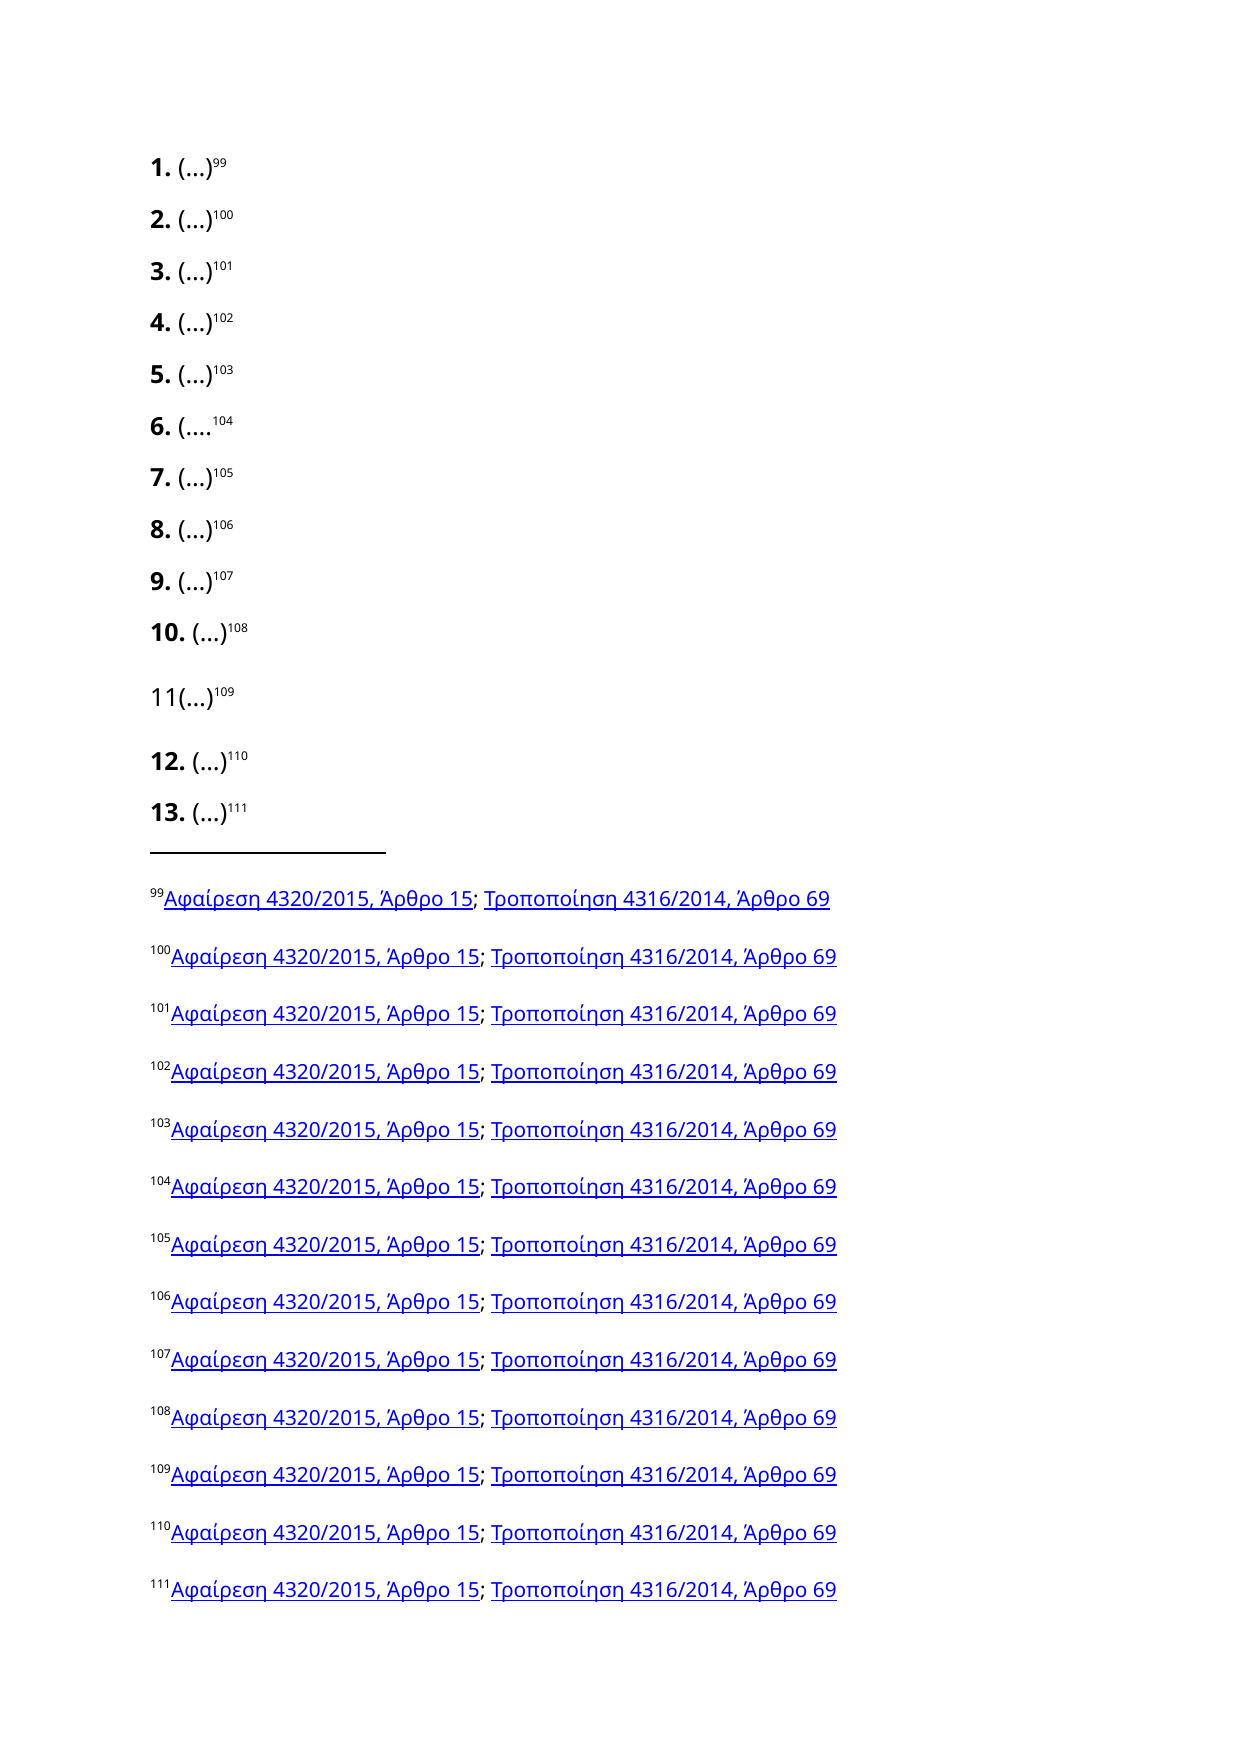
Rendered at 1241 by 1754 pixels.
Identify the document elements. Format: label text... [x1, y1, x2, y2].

text Αφαίρεση 4320/2015, Άρθρο 15; Τροποποίηση 4316/2014, Άρθρο 69 [150, 1576, 1090, 1604]
text 12. (…) [150, 743, 1090, 777]
text Αφαίρεση 4320/2015, Άρθρο 15; Τροποποίηση 4316/2014, Άρθρο 69 [150, 1057, 1090, 1086]
text Αφαίρεση 4320/2015, Άρθρο 15; Τροποποίηση 4316/2014, Άρθρο 69 [150, 1115, 1090, 1143]
text Αφαίρεση 4320/2015, Άρθρο 15; Τροποποίηση 4316/2014, Άρθρο 69 [150, 1345, 1090, 1373]
text Αφαίρεση 4320/2015, Άρθρο 15; Τροποποίηση 4316/2014, Άρθρο 69 [150, 1230, 1090, 1258]
text Αφαίρεση 4320/2015, Άρθρο 15; Τροποποίηση 4316/2014, Άρθρο 69 [150, 999, 1090, 1028]
text 3. (…) [150, 253, 1090, 287]
text Αφαίρεση 4320/2015, Άρθρο 15; Τροποποίηση 4316/2014, Άρθρο 69 [150, 1460, 1090, 1489]
text 7. (…) [150, 460, 1090, 494]
text 8. (…) [150, 512, 1090, 546]
text 6. (…. [150, 408, 1090, 442]
text 1. (…) [150, 150, 1090, 184]
text Αφαίρεση 4320/2015, Άρθρο 15; Τροποποίηση 4316/2014, Άρθρο 69 [150, 1403, 1090, 1431]
text Αφαίρεση 4320/2015, Άρθρο 15; Τροποποίηση 4316/2014, Άρθρο 69 [150, 1518, 1090, 1546]
text 4. (…) [150, 305, 1090, 339]
text 9. (…) [150, 563, 1090, 597]
text 13. (…) [150, 795, 1090, 829]
text 11(…) [150, 679, 1090, 713]
text 5. (…) [150, 357, 1090, 391]
text 2. (…) [150, 202, 1090, 236]
text Αφαίρεση 4320/2015, Άρθρο 15; Τροποποίηση 4316/2014, Άρθρο 69 [150, 884, 1090, 913]
text Αφαίρεση 4320/2015, Άρθρο 15; Τροποποίηση 4316/2014, Άρθρο 69 [150, 1172, 1090, 1201]
text Αφαίρεση 4320/2015, Άρθρο 15; Τροποποίηση 4316/2014, Άρθρο 69 [150, 942, 1090, 970]
text Αφαίρεση 4320/2015, Άρθρο 15; Τροποποίηση 4316/2014, Άρθρο 69 [150, 1287, 1090, 1316]
text 10. (…) [150, 615, 1090, 649]
